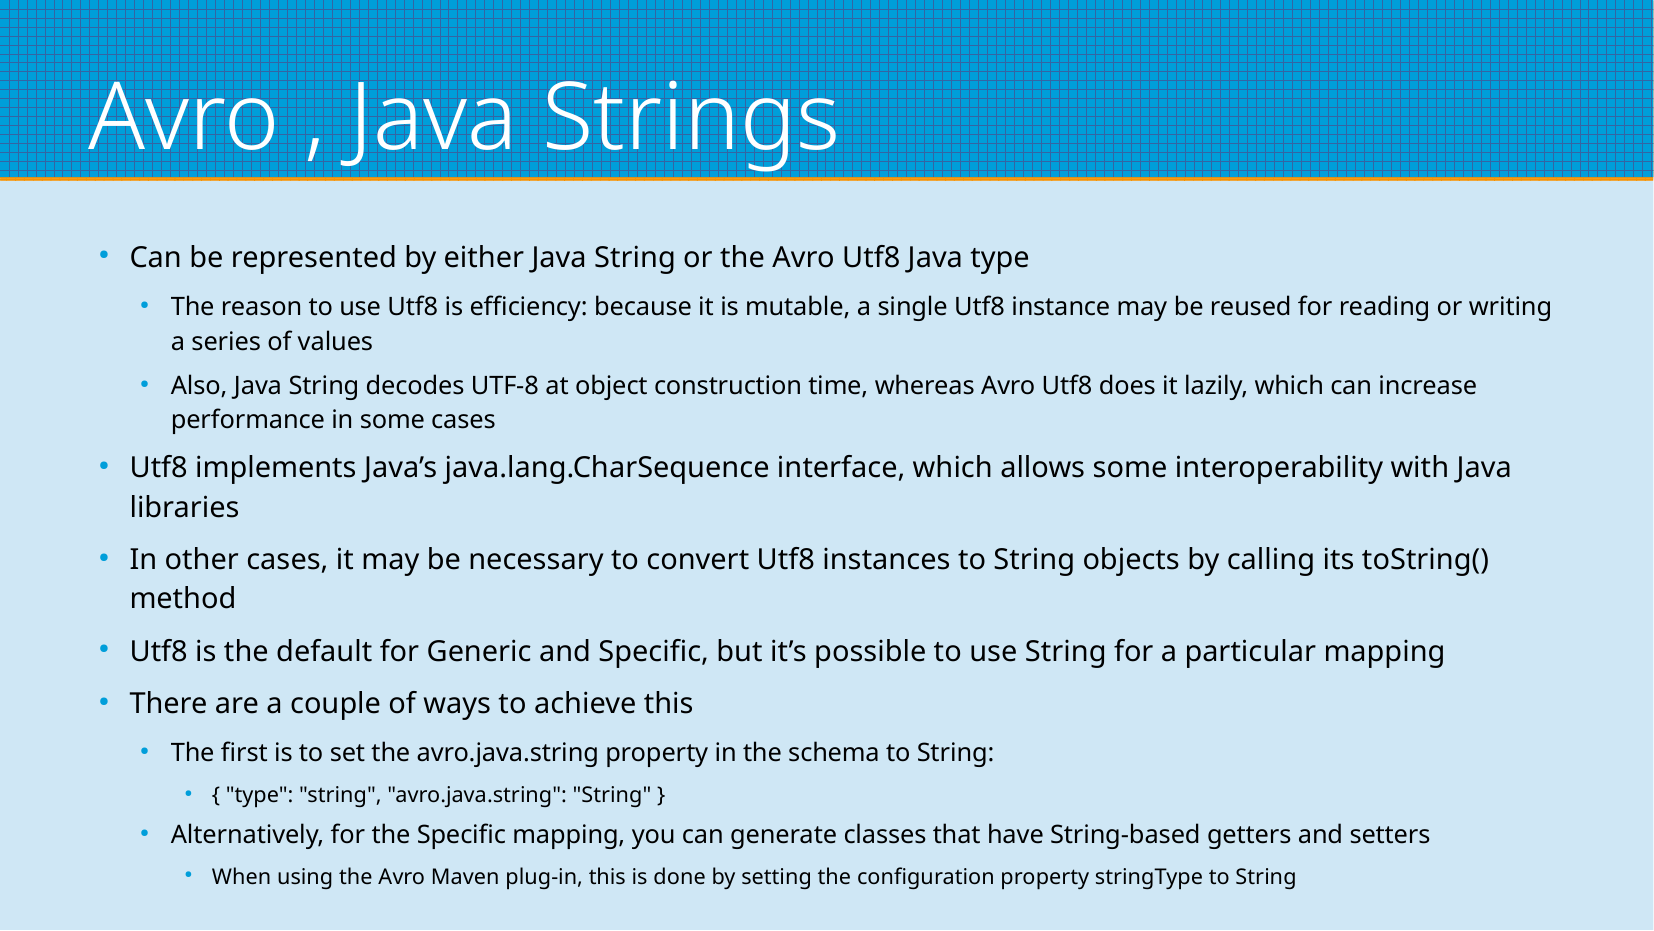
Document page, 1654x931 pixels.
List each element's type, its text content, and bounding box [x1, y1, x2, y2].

list Can be represented by either Java String or the Avro Utf8 Java type The reason to use Utf8 is efficiency: because it is mutable, a single Utf8 instance may be reused for reading or writing a series of values Also, Java String decodes UTF-8 at object construction time, whereas Avro Utf8 does it lazily, which can increase performance in some cases Utf8 implements Java’s java.lang.CharSequence interface, which allows some interoperability with Java libraries In other cases, it may be necessary to convert Utf8 instances to String objects by calling its toString() method Utf8 is the default for Generic and Specific, but it’s possible to use String for a particular mapping There are a couple of ways to achieve this The first is to set the avro.java.string property in the schema to String: { "type": "string", "avro.java.string": "String" } Alternatively, for the Specific mapping, you can generate classes that have String-based getters and setters When using the Avro Maven plug-in, this is done by setting the configuration property stringType to String [88, 236, 1565, 901]
title Avro , Java Strings [88, 14, 1565, 178]
